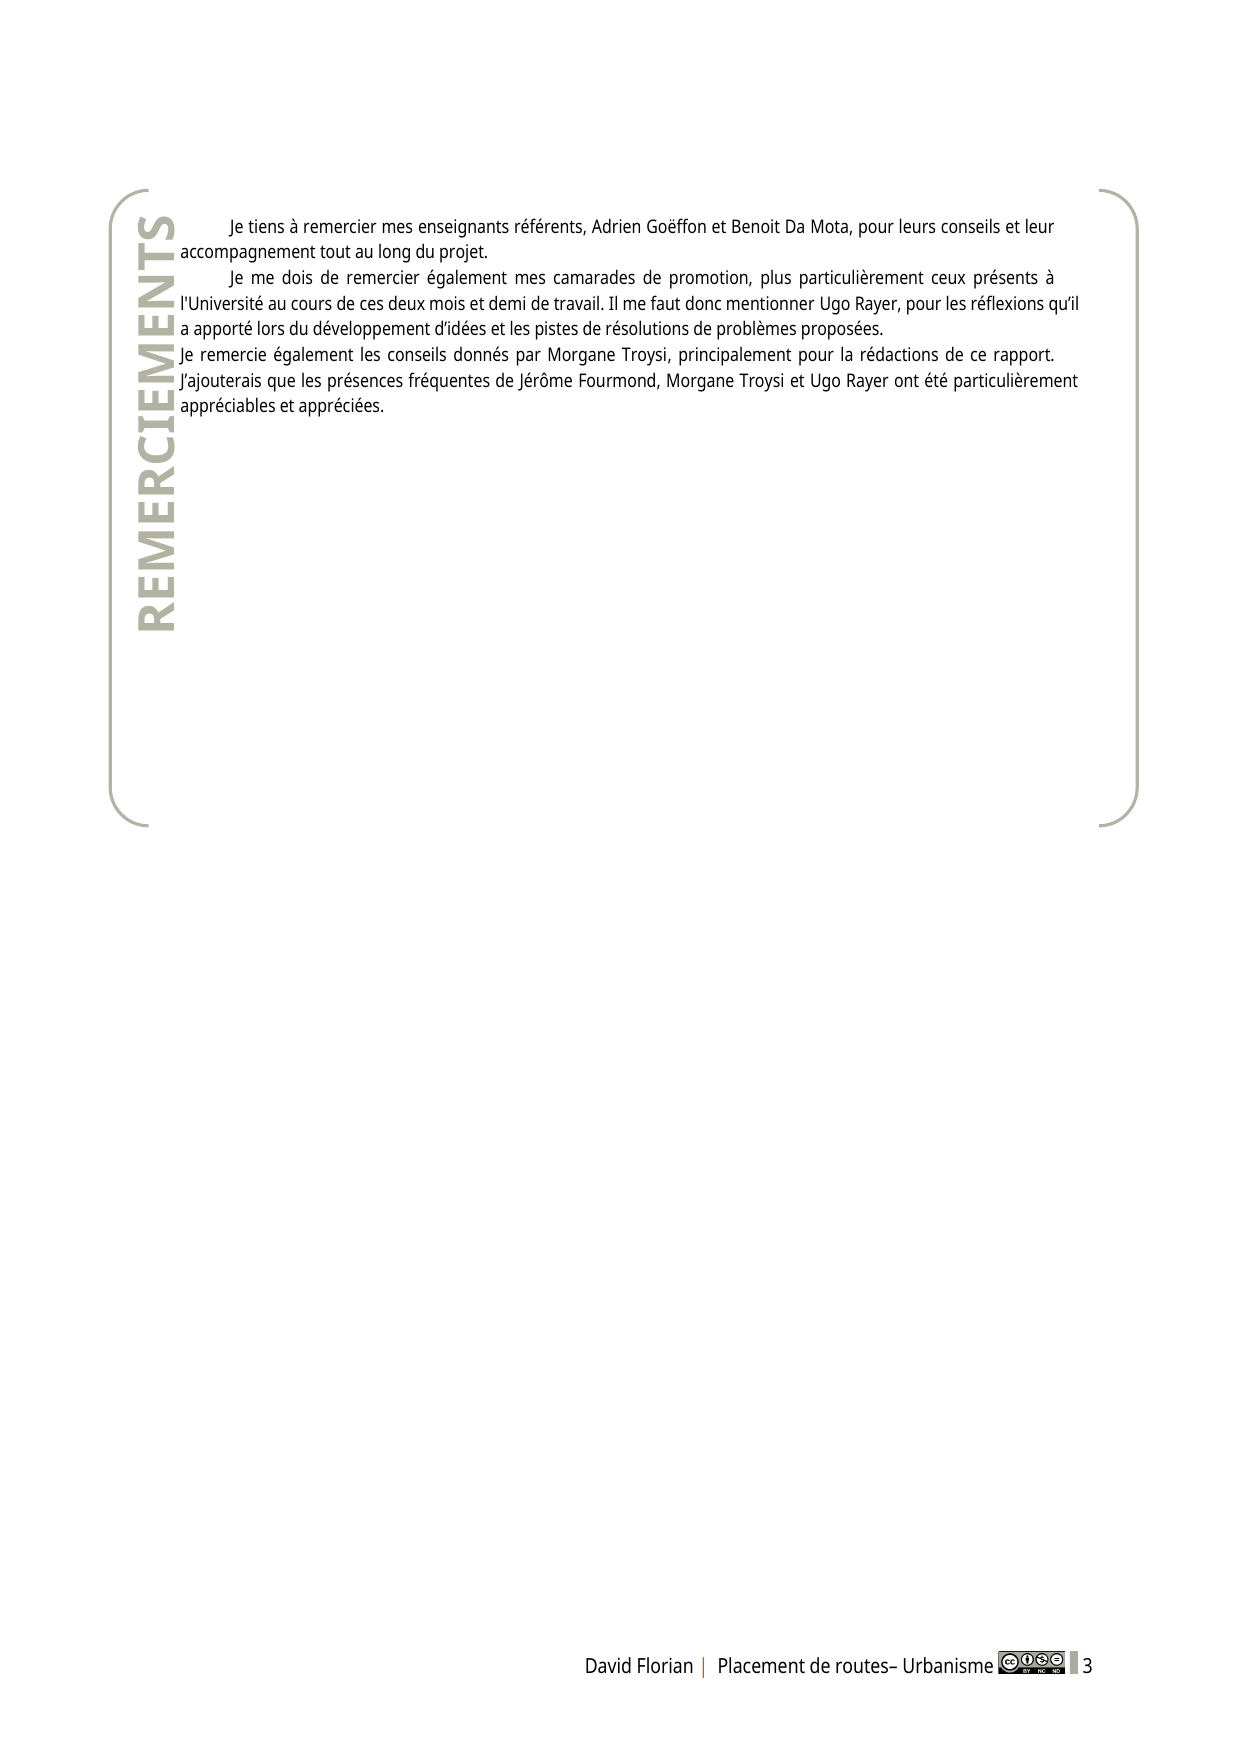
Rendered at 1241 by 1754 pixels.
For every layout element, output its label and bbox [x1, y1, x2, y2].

picture [998, 1651, 1065, 1674]
picture [1069, 1651, 1078, 1674]
